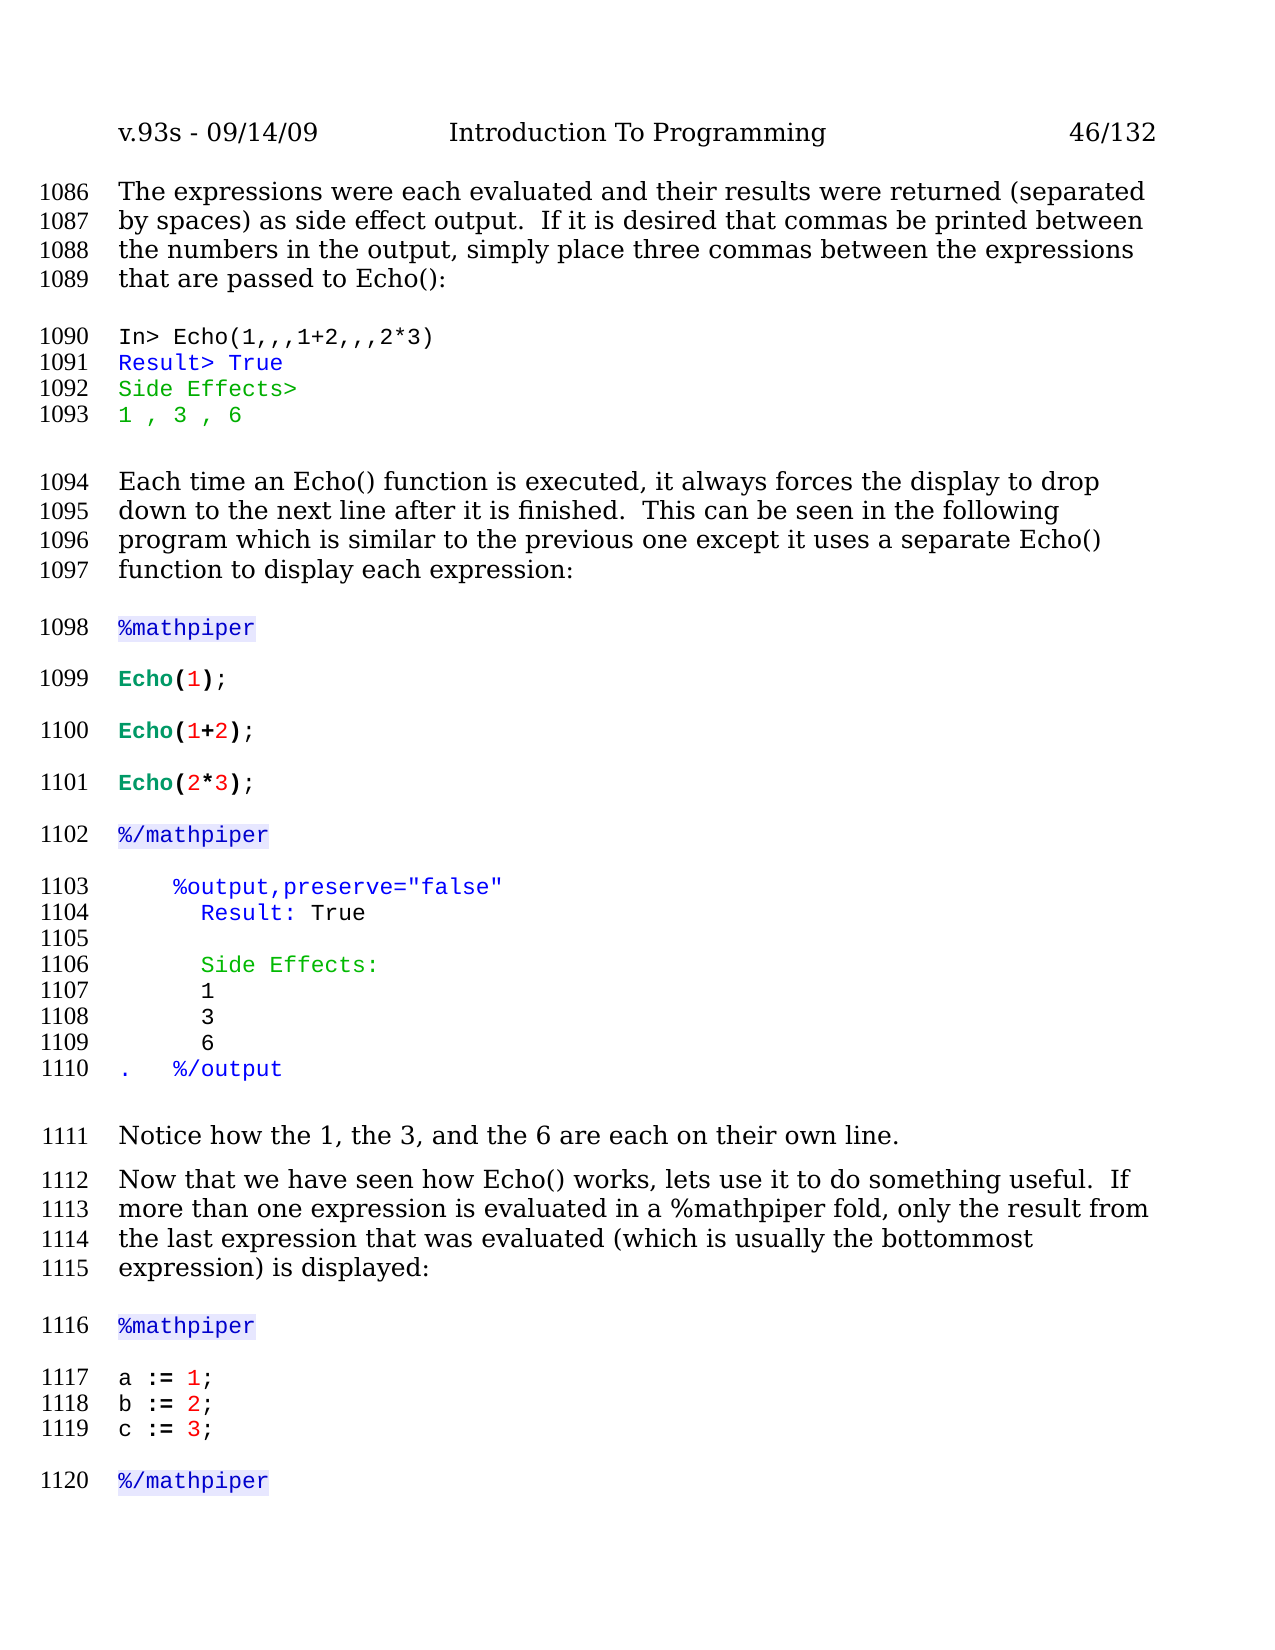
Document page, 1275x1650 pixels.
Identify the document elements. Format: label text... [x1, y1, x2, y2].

text Result> True [118, 351, 1157, 377]
text Each time an Echo() function is executed, it always forces the display to drop down to the next line after it is finished. This can be seen in the following program which is similar to the previous one except it uses a separate Echo() function to display each expression: [118, 467, 1157, 584]
text The expressions were each evaluated and their results were returned (separated by spaces) as side effect output. If it is desired that commas be printed between the numbers in the output, simply place three commas between the expressions that are passed to Echo(): [118, 177, 1157, 293]
text c := 3; [118, 1418, 1157, 1444]
text Echo(2*3); [118, 772, 1157, 797]
text In> Echo(1,,,1+2,,,2*3) [118, 325, 1157, 351]
text %mathpiper [118, 616, 1157, 642]
text Notice how the 1, the 3, and the 6 are each on their own line. [118, 1121, 1157, 1150]
text Echo(1); [118, 668, 1157, 694]
text Echo(1+2); [118, 720, 1157, 746]
text %mathpiper [118, 1314, 1157, 1340]
text Now that we have seen how Echo() works, lets use it to do something useful. If more than one expression is evaluated in a %mathpiper fold, only the result from the last expression that was evaluated (which is usually the bottommost expression) is displayed: [118, 1165, 1157, 1282]
text Result: True [118, 901, 1157, 927]
text b := 2; [118, 1392, 1157, 1418]
text %output,preserve="false" [118, 875, 1157, 901]
text a := 1; [118, 1366, 1157, 1392]
text . %/output [118, 1057, 1157, 1083]
text 6 [118, 1031, 1157, 1057]
text %/mathpiper [118, 823, 1157, 849]
text 3 [118, 1005, 1157, 1031]
text 1 [118, 979, 1157, 1005]
text Side Effects: [118, 953, 1157, 979]
text 1 , 3 , 6 [118, 403, 1157, 429]
text Side Effects> [118, 377, 1157, 403]
text %/mathpiper [118, 1470, 1157, 1496]
